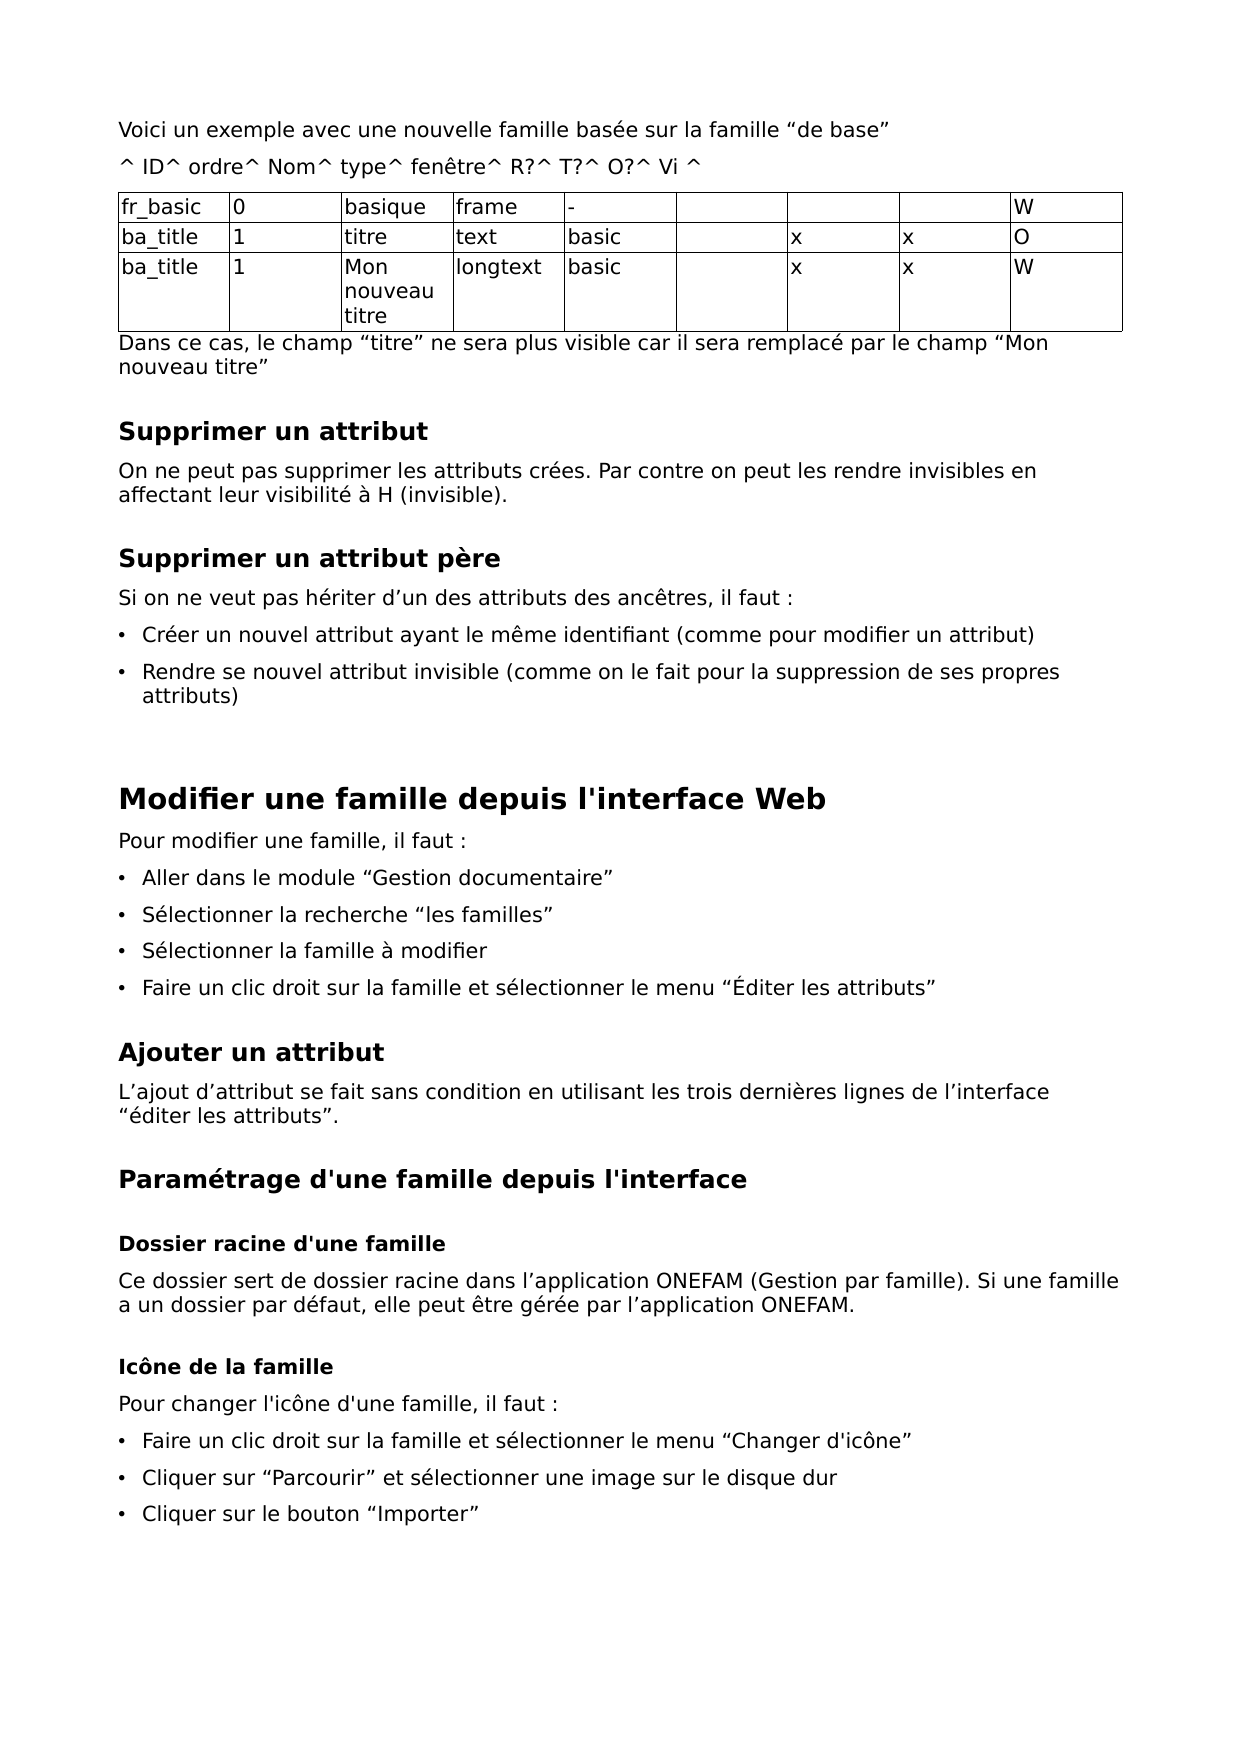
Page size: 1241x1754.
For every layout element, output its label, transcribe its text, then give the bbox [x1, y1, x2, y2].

table_header [900, 193, 1010, 222]
table_cell x [788, 223, 899, 252]
subtitle Supprimer un attribut père [118, 545, 1122, 574]
list Cliquer sur “Parcourir” et sélectionner une image sur le disque dur [118, 1466, 1122, 1490]
table_cell ba_title [119, 223, 229, 252]
table_cell titre [342, 223, 453, 252]
table_header W [1011, 193, 1122, 222]
text ^ ID^ ordre^ Nom^ type^ fenêtre^ R?^ T?^ O?^ Vi ^ [118, 155, 1122, 179]
table_header frame [454, 193, 564, 222]
table_cell text [454, 223, 564, 252]
table_cell basic [565, 223, 676, 252]
text L’ajout d’attribut se fait sans condition en utilisant les trois dernières lignes de l’interface “éditer les attributs”. [118, 1080, 1122, 1128]
list Sélectionner la famille à modifier [118, 939, 1122, 964]
list Rendre se nouvel attribut invisible (comme on le fait pour la suppression de ses propres attributs) [118, 660, 1122, 708]
table_header [677, 193, 787, 222]
subtitle Ajouter un attribut [118, 1038, 1122, 1067]
subtitle Modifier une famille depuis l'interface Web [118, 783, 1122, 817]
table_cell x [788, 253, 899, 331]
subtitle Paramétrage d'une famille depuis l'interface [118, 1166, 1122, 1195]
list Cliquer sur le bouton “Importer” [118, 1502, 1122, 1527]
table_cell Mon nouveau titre [342, 253, 453, 331]
subtitle Dossier racine d'une famille [118, 1232, 1122, 1257]
table_cell longtext [454, 253, 564, 331]
list Faire un clic droit sur la famille et sélectionner le menu “Éditer les attributs” [118, 976, 1122, 1001]
table_cell 1 [230, 223, 341, 252]
table_cell basic [565, 253, 676, 331]
table_header 0 [230, 193, 341, 222]
list Aller dans le module “Gestion documentaire” [118, 866, 1122, 890]
list Créer un nouvel attribut ayant le même identifiant (comme pour modifier un attribut) [118, 623, 1122, 647]
text Pour modifier une famille, il faut : [118, 829, 1122, 853]
list Sélectionner la recherche “les familles” [118, 903, 1122, 927]
table_cell 1 [230, 253, 341, 331]
table_cell W [1011, 253, 1122, 331]
text Si on ne veut pas hériter d’un des attributs des ancêtres, il faut : [118, 586, 1122, 611]
table_header fr_basic [119, 193, 229, 222]
text Ce dossier sert de dossier racine dans l’application ONEFAM (Gestion par famille). Si une famille a un dossier par défaut, elle peut être gérée par l’application ONEFAM. [118, 1269, 1122, 1318]
text On ne peut pas supprimer les attributs crées. Par contre on peut les rendre invisibles en affectant leur visibilité à H (invisible). [118, 459, 1122, 507]
text Dans ce cas, le champ “titre” ne sera plus visible car il sera remplacé par le champ “Mon nouveau titre” [118, 332, 1122, 379]
subtitle Icône de la famille [118, 1355, 1122, 1379]
table_cell x [900, 253, 1010, 331]
table_header - [565, 193, 676, 222]
table_cell [677, 223, 787, 252]
table_header basique [342, 193, 453, 222]
table_cell x [900, 223, 1010, 252]
table_cell O [1011, 223, 1122, 252]
text Pour changer l'icône d'une famille, il faut : [118, 1392, 1122, 1416]
subtitle Supprimer un attribut [118, 417, 1122, 446]
table_cell ba_title [119, 253, 229, 331]
table_header [788, 193, 899, 222]
table_cell [677, 253, 787, 331]
text Voici un exemple avec une nouvelle famille basée sur la famille “de base” [118, 118, 1122, 142]
list Faire un clic droit sur la famille et sélectionner le menu “Changer d'icône” [118, 1429, 1122, 1453]
